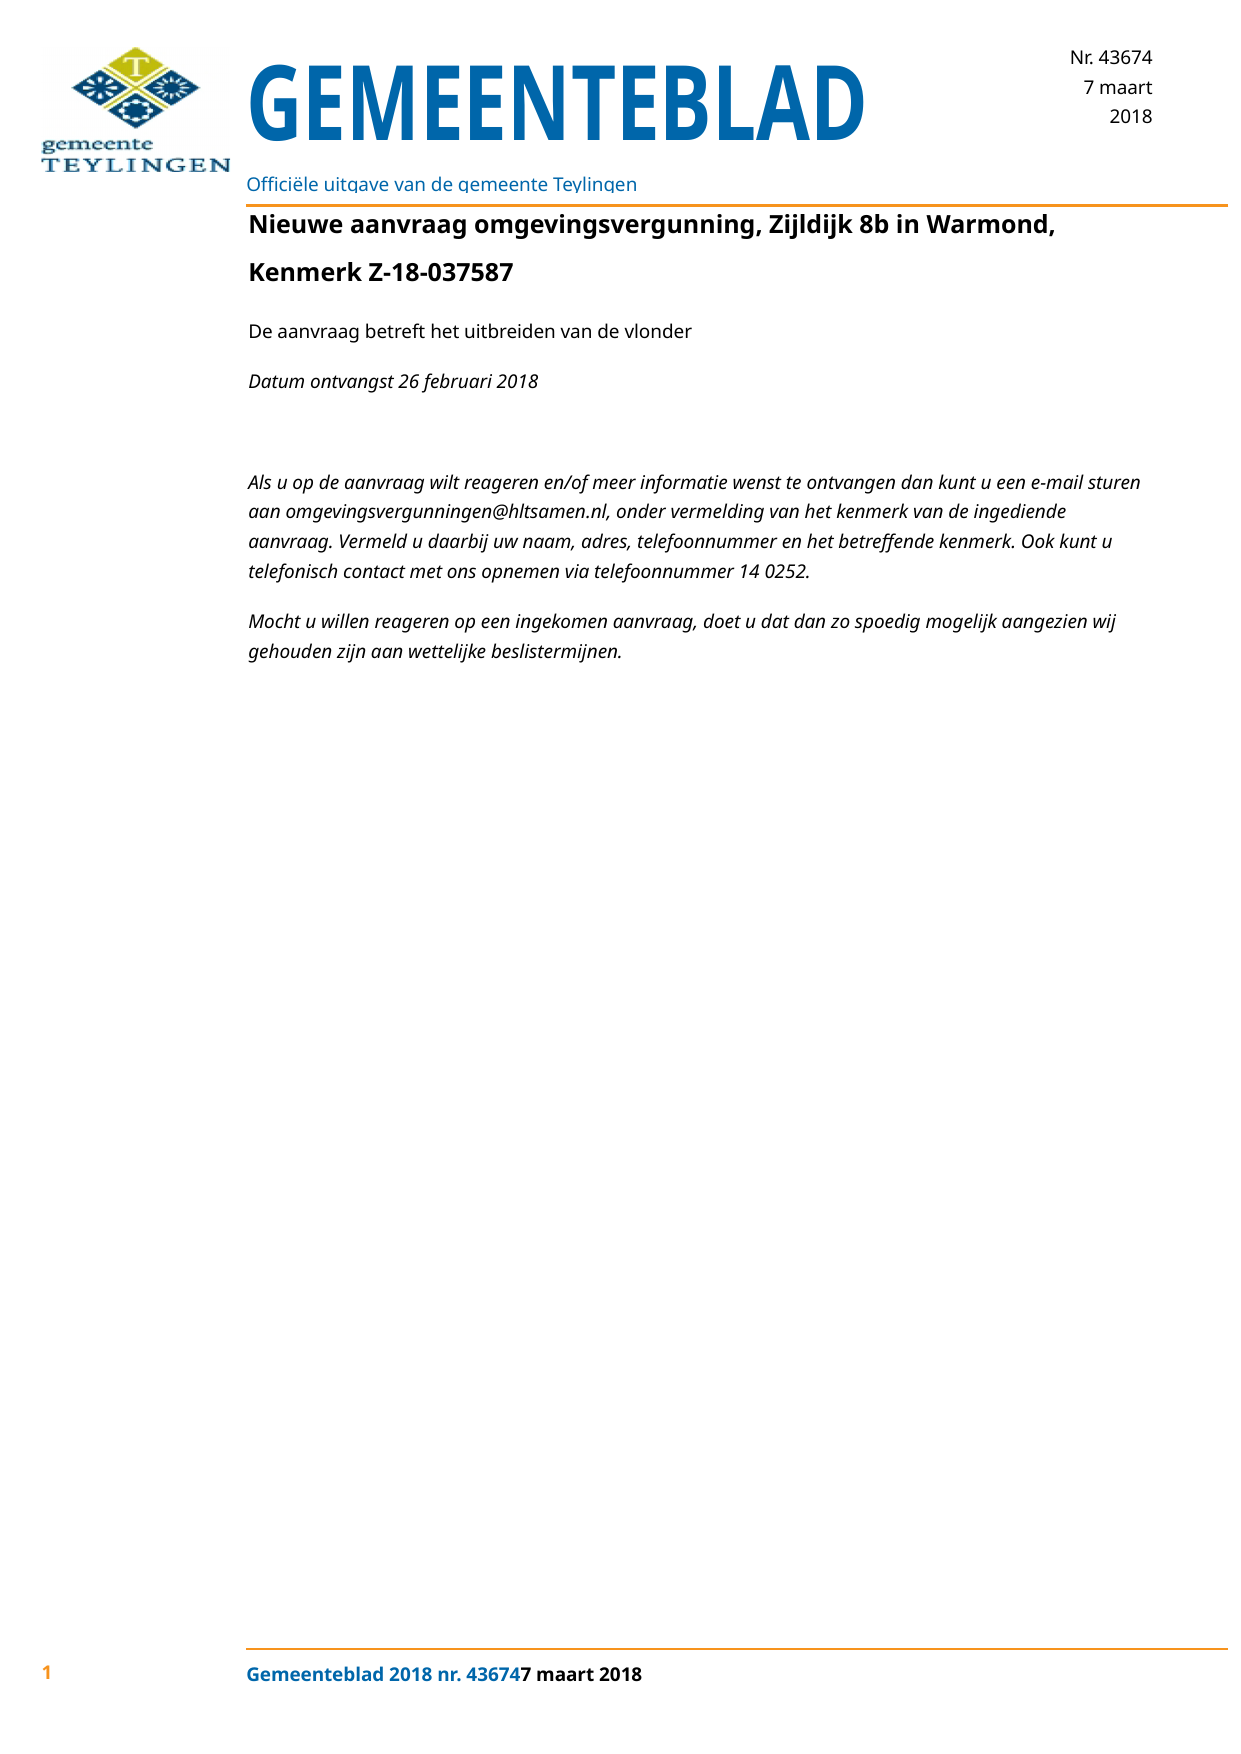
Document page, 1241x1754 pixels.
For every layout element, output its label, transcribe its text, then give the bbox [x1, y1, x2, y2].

picture [41, 47, 231, 172]
text Als u op de aanvraag wilt reageren en/of meer informatie wenst te ontvangen dan kunt u een e-mail sturen aan omgevingsvergunningen@hltsamen.nl, onder vermelding van het kenmerk van de ingediende aanvraag. Vermeld u daarbij uw naam, adres, telefoonnummer en het betreffende kenmerk. Ook kunt u telefonisch contact met ons opnemen via telefoonnummer 14 0252. [248, 469, 1152, 584]
text Mocht u willen reageren op een ingekomen aanvraag, doet u dat dan zo spoedig mogelijk aangezien wij gehouden zijn aan wettelijke beslistermijnen. [248, 608, 1152, 664]
text Datum ontvangst 26 februari 2018 [248, 368, 1152, 394]
text De aanvraag betreft het uitbreiden van de vlonder [248, 318, 1152, 344]
text Nieuwe aanvraag omgevingsvergunning, Zijldijk 8b in Warmond, Kenmerk Z-18-037587 [248, 207, 1152, 288]
